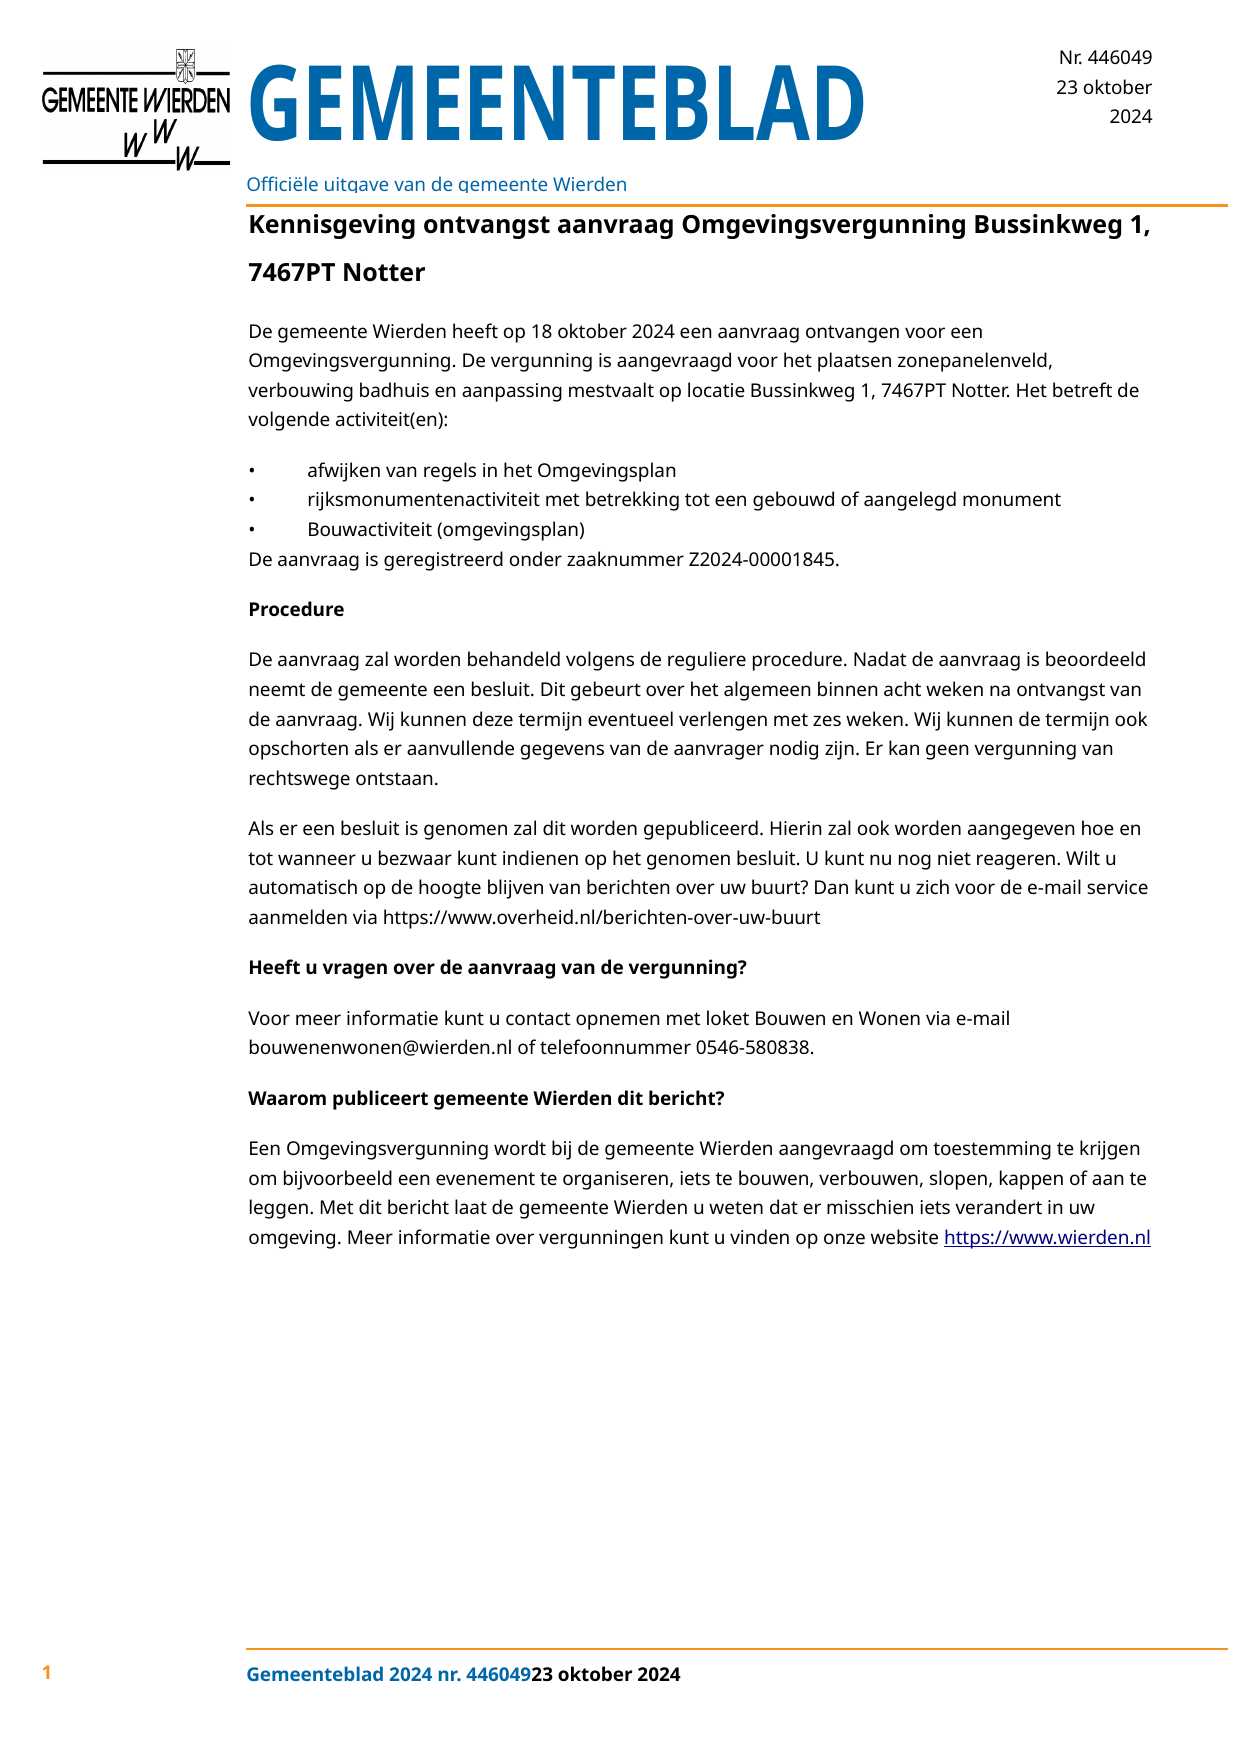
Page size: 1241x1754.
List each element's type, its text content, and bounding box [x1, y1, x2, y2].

list rijksmonumentenactiviteit met betrekking tot een gebouwd of aangelegd monument [248, 487, 1152, 512]
text Een Omgevingsvergunning wordt bij de gemeente Wierden aangevraagd om toestemming te krijgen om bijvoorbeeld een evenement te organiseren, iets te bouwen, verbouwen, slopen, kappen of aan te leggen. Met dit bericht laat de gemeente Wierden u weten dat er misschien iets verandert in uw omgeving. Meer informatie over vergunningen kunt u vinden op onze website https://www.wierden.nl [248, 1135, 1152, 1250]
text Procedure [248, 596, 1152, 622]
text De aanvraag is geregistreerd onder zaaknummer Z2024-00001845. [248, 546, 1152, 572]
text Voor meer informatie kunt u contact opnemen met loket Bouwen en Wonen via e-mail bouwenenwonen@wierden.nl of telefoonnummer 0546-580838. [248, 1005, 1152, 1060]
text De gemeente Wierden heeft op 18 oktober 2024 een aanvraag ontvangen voor een Omgevingsvergunning. De vergunning is aangevraagd voor het plaatsen zonepanelenveld, verbouwing badhuis en aanpassing mestvaalt op locatie Bussinkweg 1, 7467PT Notter. Het betreft de volgende activiteit(en): [248, 318, 1152, 432]
text De aanvraag zal worden behandeld volgens de reguliere procedure. Nadat de aanvraag is beoordeeld neemt de gemeente een besluit. Dit gebeurt over het algemeen binnen acht weken na ontvangst van de aanvraag. Wij kunnen deze termijn eventueel verlengen met zes weken. Wij kunnen de termijn ook opschorten als er aanvullende gegevens van de aanvrager nodig zijn. Er kan geen vergunning van rechtswege ontstaan. [248, 647, 1152, 791]
text Waarom publiceert gemeente Wierden dit bericht? [248, 1085, 1152, 1111]
text Heeft u vragen over de aanvraag van de vergunning? [248, 954, 1152, 980]
text Kennisgeving ontvangst aanvraag Omgevingsvergunning Bussinkweg 1, 7467PT Notter [248, 207, 1152, 288]
picture [41, 47, 231, 172]
list Bouwactiviteit (omgevingsplan) [248, 516, 1152, 542]
list afwijken van regels in het Omgevingsplan [248, 457, 1152, 483]
text Als er een besluit is genomen zal dit worden gepubliceerd. Hierin zal ook worden aangegeven hoe en tot wanneer u bezwaar kunt indienen op het genomen besluit. U kunt nu nog niet reageren. Wilt u automatisch op de hoogte blijven van berichten over uw buurt? Dan kunt u zich voor de e-mail service aanmelden via https://www.overheid.nl/berichten-over-uw-buurt [248, 815, 1152, 930]
